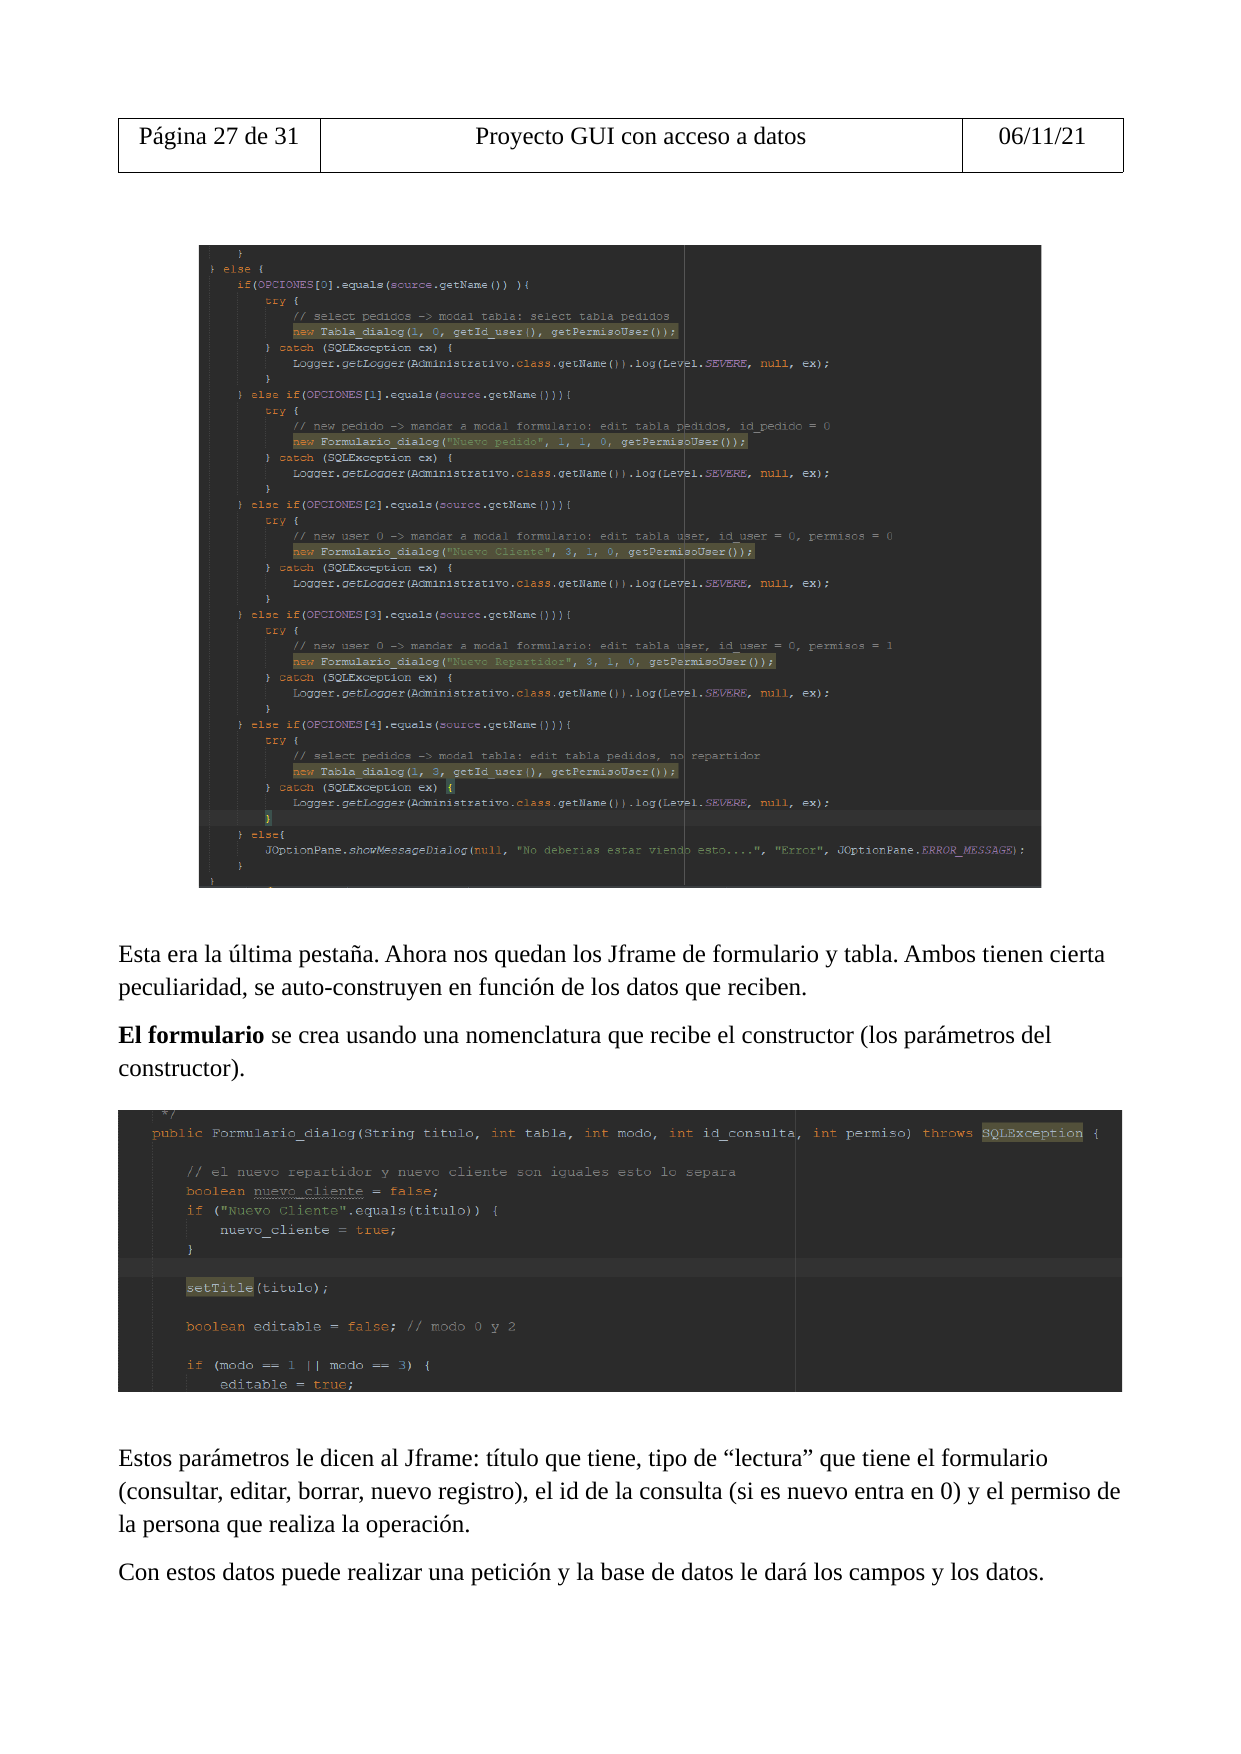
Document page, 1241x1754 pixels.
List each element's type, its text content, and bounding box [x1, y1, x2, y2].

text Estos parámetros le dicen al Jframe: título que tiene, tipo de “lectura” que tiene el formulario (consultar, editar, borrar, nuevo registro), el id de la consulta (si es nuevo entra en 0) y el permiso de la persona que realiza la operación. [118, 1443, 1122, 1538]
text Esta era la última pestaña. Ahora nos quedan los Jframe de formulario y tabla. Ambos tienen cierta peculiaridad, se auto-construyen en función de los datos que reciben. [118, 939, 1122, 1001]
picture [118, 1110, 1123, 1392]
text El formulario se crea usando una nomenclatura que recibe el constructor (los parámetros del constructor). [118, 1020, 1122, 1082]
text Con estos datos puede realizar una petición y la base de datos le dará los campos y los datos. [118, 1557, 1122, 1586]
picture [198, 245, 1042, 888]
